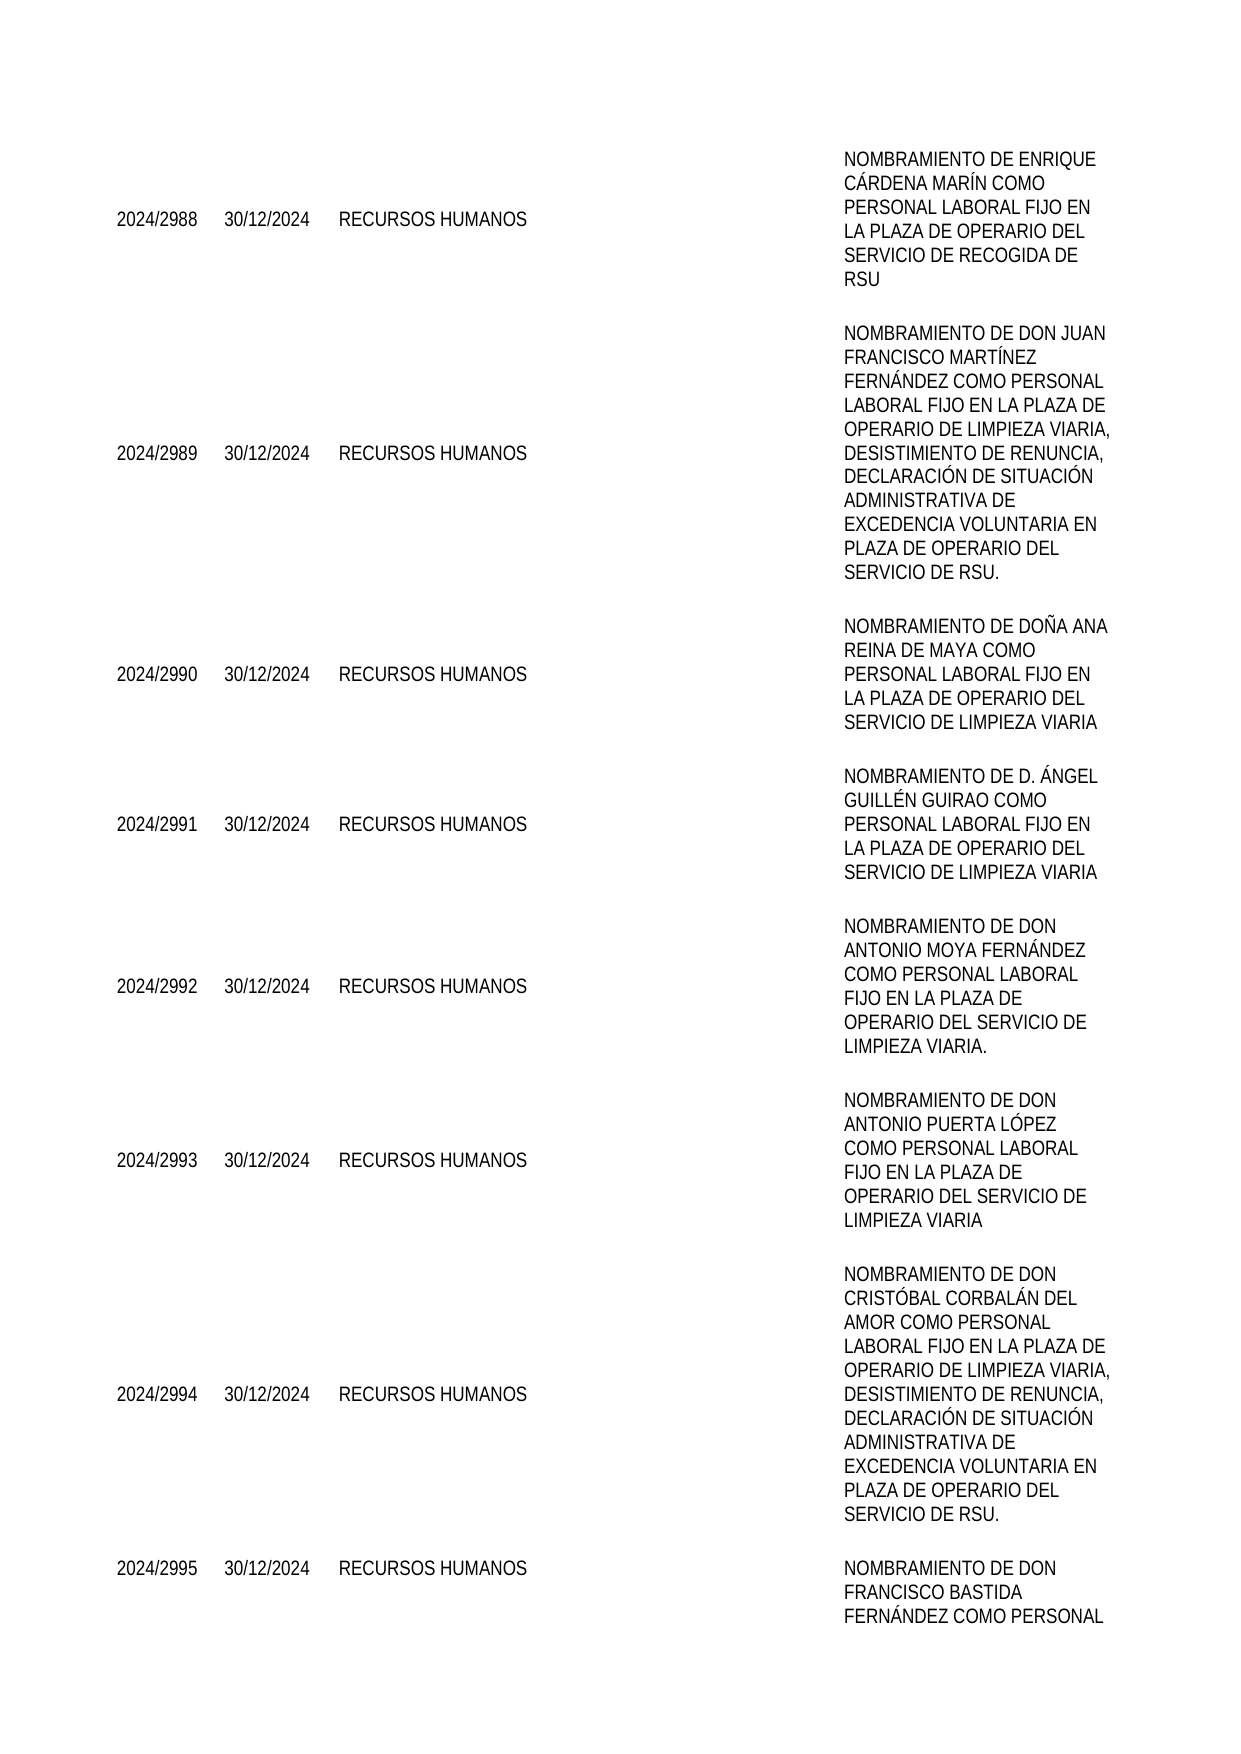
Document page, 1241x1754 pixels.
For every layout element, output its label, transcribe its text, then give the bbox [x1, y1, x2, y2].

table_cell [337, 292, 842, 319]
table_cell NOMBRAMIENTO DE DON JUAN FRANCISCO MARTÍNEZ FERNÁNDEZ COMO PERSONAL LABORAL FIJO EN LA PLAZA DE OPERARIO DE LIMPIEZA VIARIA, DESISTIMIENTO DE RENUNCIA, DECLARACIÓN DE SITUACIÓN ADMINISTRATIVA DE EXCEDENCIA VOLUNTARIA EN PLAZA DE OPERARIO DEL SERVICIO DE RSU. [842, 319, 1114, 586]
table_cell NOMBRAMIENTO DE DON CRISTÓBAL CORBALÁN DEL AMOR COMO PERSONAL LABORAL FIJO EN LA PLAZA DE OPERARIO DE LIMPIEZA VIARIA, DESISTIMIENTO DE RENUNCIA, DECLARACIÓN DE SITUACIÓN ADMINISTRATIVA DE EXCEDENCIA VOLUNTARIA EN PLAZA DE OPERARIO DEL SERVICIO DE RSU. [842, 1261, 1114, 1527]
table_cell [1114, 292, 1119, 319]
table_cell [337, 1528, 842, 1554]
table_cell 30/12/2024 [223, 1261, 337, 1527]
table_cell [115, 1234, 222, 1261]
table_cell [1114, 1555, 1119, 1629]
table_cell 2024/2989 [115, 319, 222, 586]
table_cell [223, 586, 337, 613]
table_cell 30/12/2024 [223, 763, 337, 886]
table_cell RECURSOS HUMANOS [337, 145, 842, 292]
table_cell [223, 1060, 337, 1087]
table_cell [842, 292, 1114, 319]
table_cell 30/12/2024 [223, 1555, 337, 1629]
table_cell [1114, 763, 1119, 886]
table_cell [337, 1234, 842, 1261]
table_cell [1114, 118, 1119, 145]
table_cell [337, 586, 842, 613]
table_cell [1114, 1234, 1119, 1261]
table_cell [1114, 913, 1119, 1060]
table_cell [337, 118, 842, 145]
table_cell [115, 1060, 222, 1087]
table_cell [337, 736, 842, 763]
table_cell RECURSOS HUMANOS [337, 319, 842, 586]
table_cell 2024/2995 [115, 1555, 222, 1629]
table_cell [1114, 886, 1119, 913]
table_cell RECURSOS HUMANOS [337, 913, 842, 1060]
table_cell [842, 1528, 1114, 1554]
table_cell 30/12/2024 [223, 613, 337, 736]
table_cell [223, 118, 337, 145]
table_cell 2024/2988 [115, 145, 222, 292]
table_cell 30/12/2024 [223, 319, 337, 586]
table_cell [1114, 613, 1119, 736]
table_cell 2024/2990 [115, 613, 222, 736]
table_cell RECURSOS HUMANOS [337, 1087, 842, 1234]
table_cell [115, 118, 222, 145]
table_cell [115, 586, 222, 613]
table_cell [115, 736, 222, 763]
table_cell [1114, 1528, 1119, 1554]
table_cell [1114, 586, 1119, 613]
table_cell [842, 1234, 1114, 1261]
table_cell [842, 118, 1114, 145]
table_cell [1114, 1087, 1119, 1234]
table_cell [115, 1528, 222, 1554]
table_cell NOMBRAMIENTO DE DON ANTONIO MOYA FERNÁNDEZ COMO PERSONAL LABORAL FIJO EN LA PLAZA DE OPERARIO DEL SERVICIO DE LIMPIEZA VIARIA. [842, 913, 1114, 1060]
table_cell RECURSOS HUMANOS [337, 613, 842, 736]
table_cell [337, 886, 842, 913]
table_cell RECURSOS HUMANOS [337, 763, 842, 886]
table_cell [223, 736, 337, 763]
table_cell [337, 1060, 842, 1087]
table_cell RECURSOS HUMANOS [337, 1555, 842, 1629]
table_cell 30/12/2024 [223, 145, 337, 292]
table_cell [223, 886, 337, 913]
table_cell NOMBRAMIENTO DE DON ANTONIO PUERTA LÓPEZ COMO PERSONAL LABORAL FIJO EN LA PLAZA DE OPERARIO DEL SERVICIO DE LIMPIEZA VIARIA [842, 1087, 1114, 1234]
table_cell [1114, 319, 1119, 586]
table_cell NOMBRAMIENTO DE DOÑA ANA REINA DE MAYA COMO PERSONAL LABORAL FIJO EN LA PLAZA DE OPERARIO DEL SERVICIO DE LIMPIEZA VIARIA [842, 613, 1114, 736]
table_cell [223, 1528, 337, 1554]
table_cell [1114, 145, 1119, 292]
table_cell 30/12/2024 [223, 913, 337, 1060]
table_cell NOMBRAMIENTO DE DON FRANCISCO BASTIDA FERNÁNDEZ COMO PERSONAL [842, 1555, 1114, 1629]
table_cell [842, 1060, 1114, 1087]
table_cell 2024/2991 [115, 763, 222, 886]
table_cell [842, 886, 1114, 913]
table_cell NOMBRAMIENTO DE ENRIQUE CÁRDENA MARÍN COMO PERSONAL LABORAL FIJO EN LA PLAZA DE OPERARIO DEL SERVICIO DE RECOGIDA DE RSU [842, 145, 1114, 292]
table_cell [115, 886, 222, 913]
table_cell 30/12/2024 [223, 1087, 337, 1234]
table_cell [1114, 736, 1119, 763]
table_cell [223, 292, 337, 319]
table_cell 2024/2994 [115, 1261, 222, 1527]
table_cell 2024/2992 [115, 913, 222, 1060]
table_cell 2024/2993 [115, 1087, 222, 1234]
table_cell [842, 736, 1114, 763]
table_cell [1114, 1060, 1119, 1087]
table_cell [223, 1234, 337, 1261]
table_cell [115, 292, 222, 319]
table_cell NOMBRAMIENTO DE D. ÁNGEL GUILLÉN GUIRAO COMO PERSONAL LABORAL FIJO EN LA PLAZA DE OPERARIO DEL SERVICIO DE LIMPIEZA VIARIA [842, 763, 1114, 886]
table_cell [842, 586, 1114, 613]
table_cell [1114, 1261, 1119, 1527]
table_cell RECURSOS HUMANOS [337, 1261, 842, 1527]
